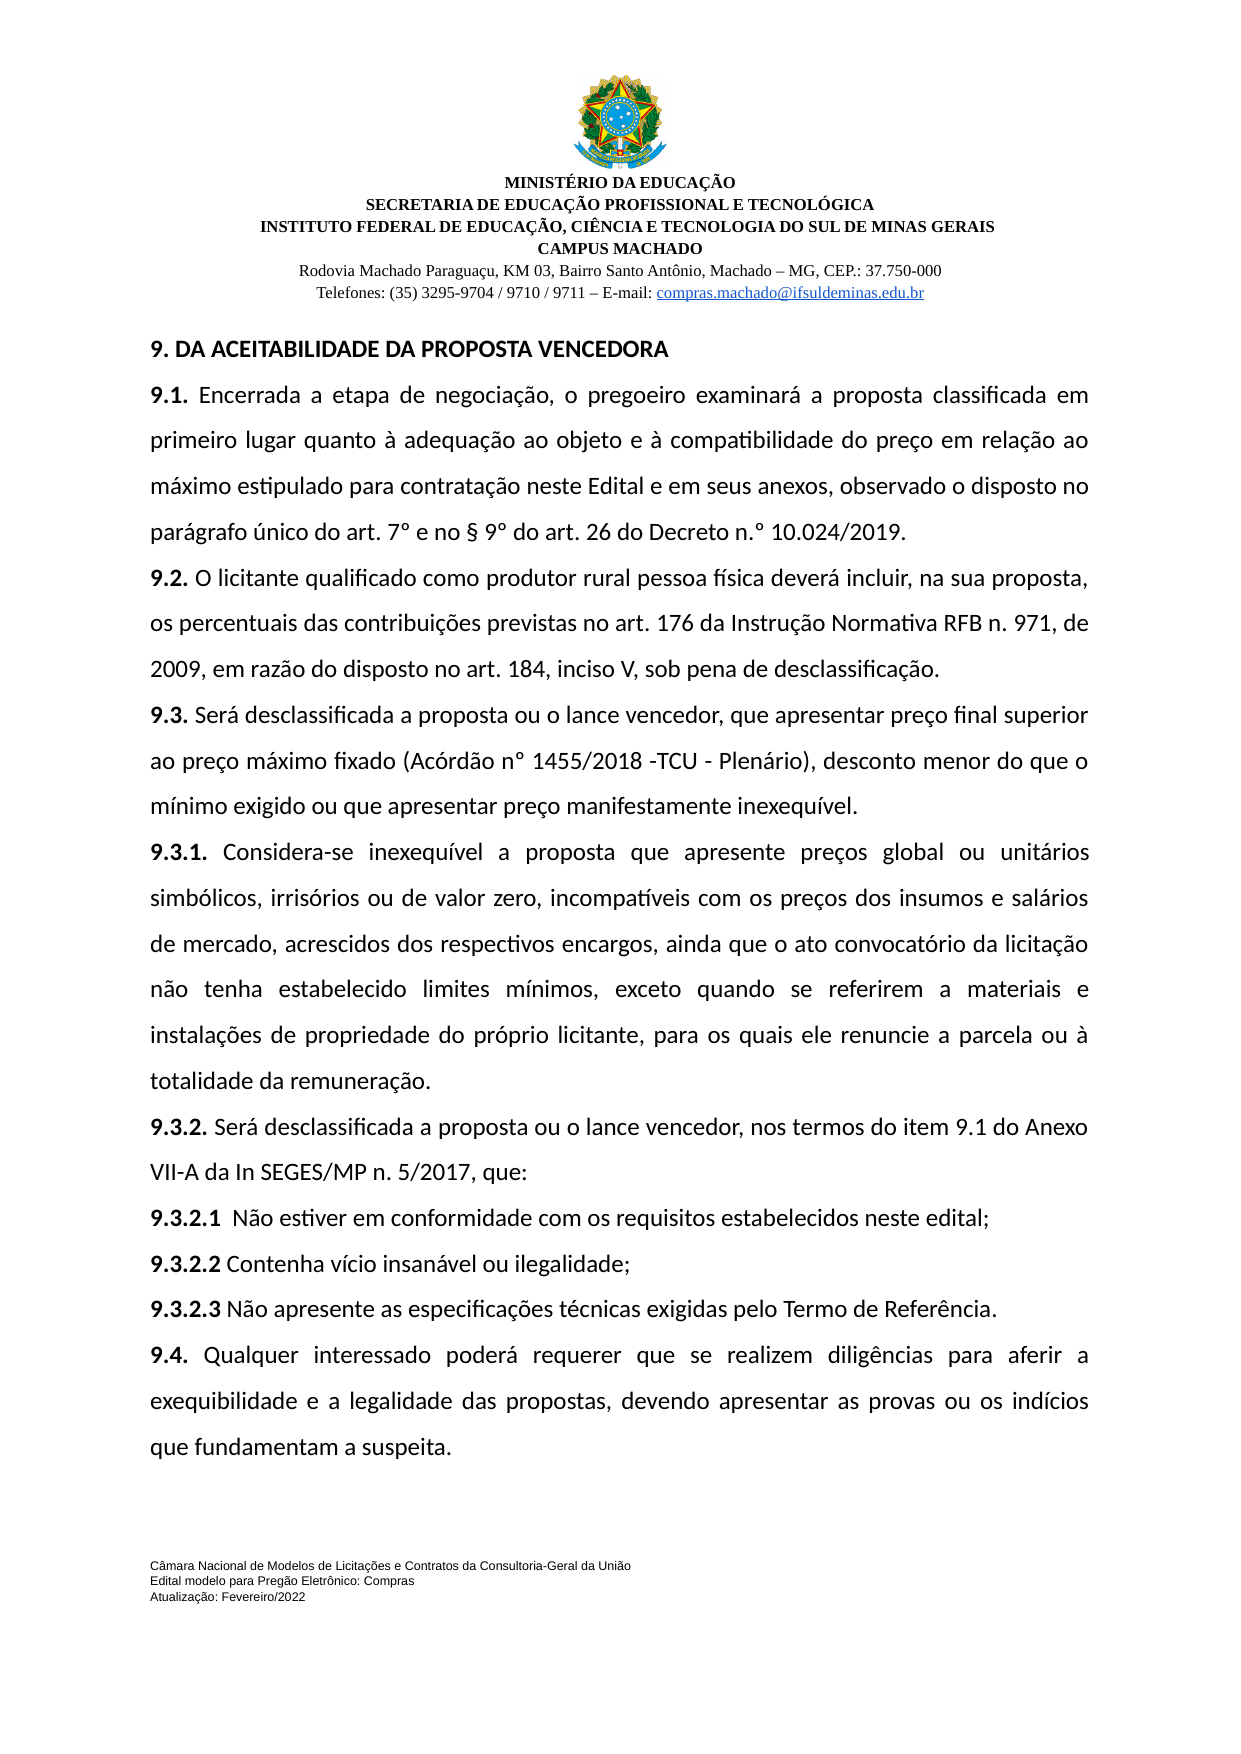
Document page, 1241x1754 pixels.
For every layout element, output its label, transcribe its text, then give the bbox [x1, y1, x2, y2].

text 9.3.1. Considera-se inexequível a proposta que apresente preços global ou unitários simbólicos, irrisórios ou de valor zero, incompatíveis com os preços dos insumos e salários de mercado, acrescidos dos respectivos encargos, ainda que o ato convocatório da licitação não tenha estabelecido limites mínimos, exceto quando se referirem a materiais e instalações de propriedade do próprio licitante, para os quais ele renuncie a parcela ou à totalidade da remuneração. [150, 836, 1090, 1095]
picture [573, 75, 667, 169]
picture [639, 150, 650, 156]
text 9.3. Será desclassificada a proposta ou o lance vencedor, que apresentar preço final superior ao preço máximo fixado (Acórdão nº 1455/2018 -TCU - Plenário), desconto menor do que o mínimo exigido ou que apresentar preço manifestamente inexequível. [150, 699, 1090, 821]
text 9.3.2. Será desclassificada a proposta ou o lance vencedor, nos termos do item 9.1 do Anexo VII-A da In SEGES/MP n. 5/2017, que: [150, 1111, 1090, 1187]
text 9.4. Qualquer interessado poderá requerer que se realizem diligências para aferir a exequibilidade e a legalidade das propostas, devendo apresentar as provas ou os indícios que fundamentam a suspeita. [150, 1339, 1090, 1461]
text 9.1. Encerrada a etapa de negociação, o pregoeiro examinará a proposta classificada em primeiro lugar quanto à adequação ao objeto e à compatibilidade do preço em relação ao máximo estipulado para contratação neste Edital e em seus anexos, observado o disposto no parágrafo único do art. 7º e no § 9º do art. 26 do Decreto n.º 10.024/2019. [150, 379, 1090, 547]
text 9.3.2.2 Contenha vício insanável ou ilegalidade; [150, 1248, 1090, 1278]
picture [613, 164, 628, 169]
text 9.2. O licitante qualificado como produtor rural pessoa física deverá incluir, na sua proposta, os percentuais das contribuições previstas no art. 176 da Instrução Normativa RFB n. 971, de 2009, em razão do disposto no art. 184, inciso V, sob pena de desclassificação. [150, 562, 1090, 684]
text 9.3.2.3 Não apresente as especificações técnicas exigidas pelo Termo de Referência. [150, 1293, 1090, 1324]
text 9. DA ACEITABILIDADE DA PROPOSTA VENCEDORA [150, 333, 1090, 364]
text 9.3.2.1 Não estiver em conformidade com os requisitos estabelecidos neste edital; [150, 1202, 1090, 1233]
